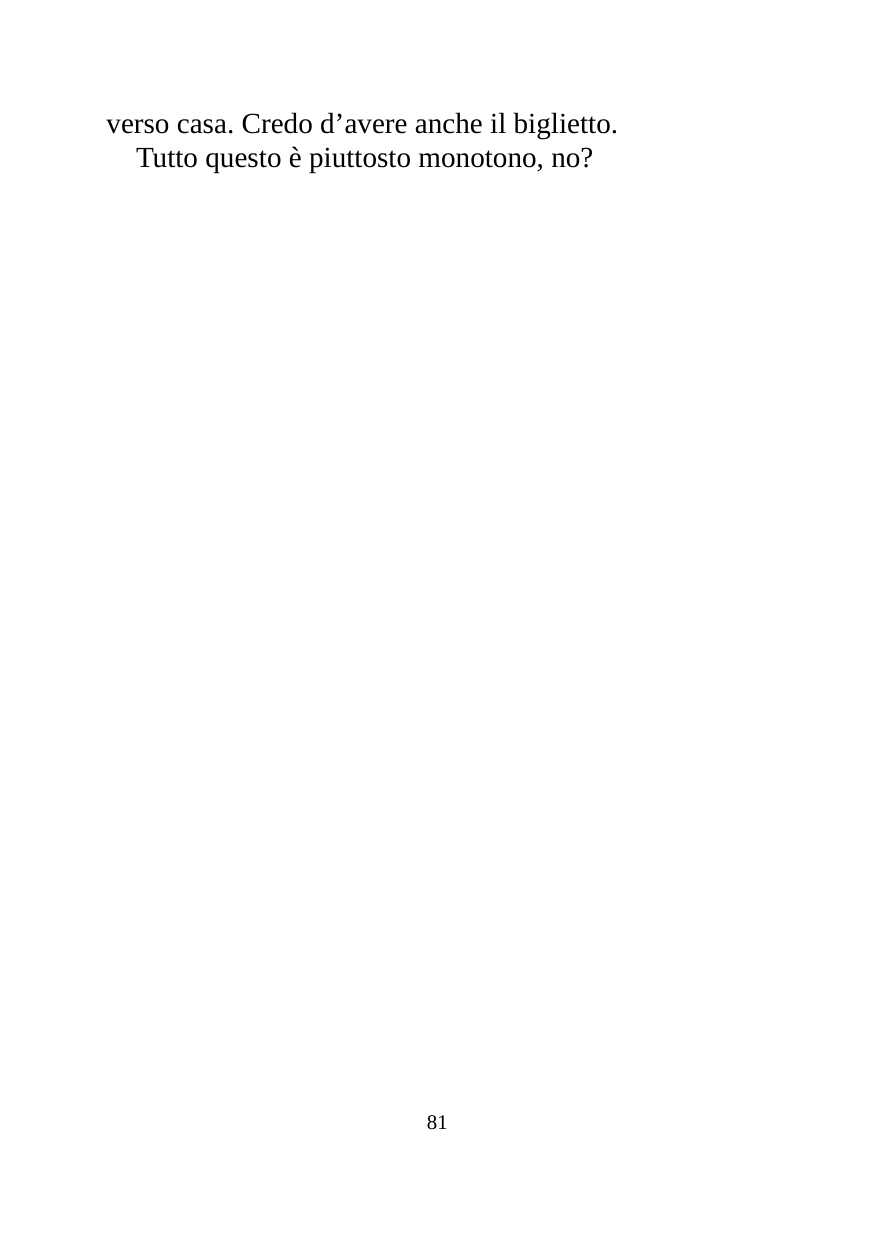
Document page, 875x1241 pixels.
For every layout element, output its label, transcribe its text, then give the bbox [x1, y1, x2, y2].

text Tutto questo è piuttosto monotono, no? [106, 140, 768, 173]
text verso casa. Credo d’avere anche il biglietto. [106, 106, 768, 140]
